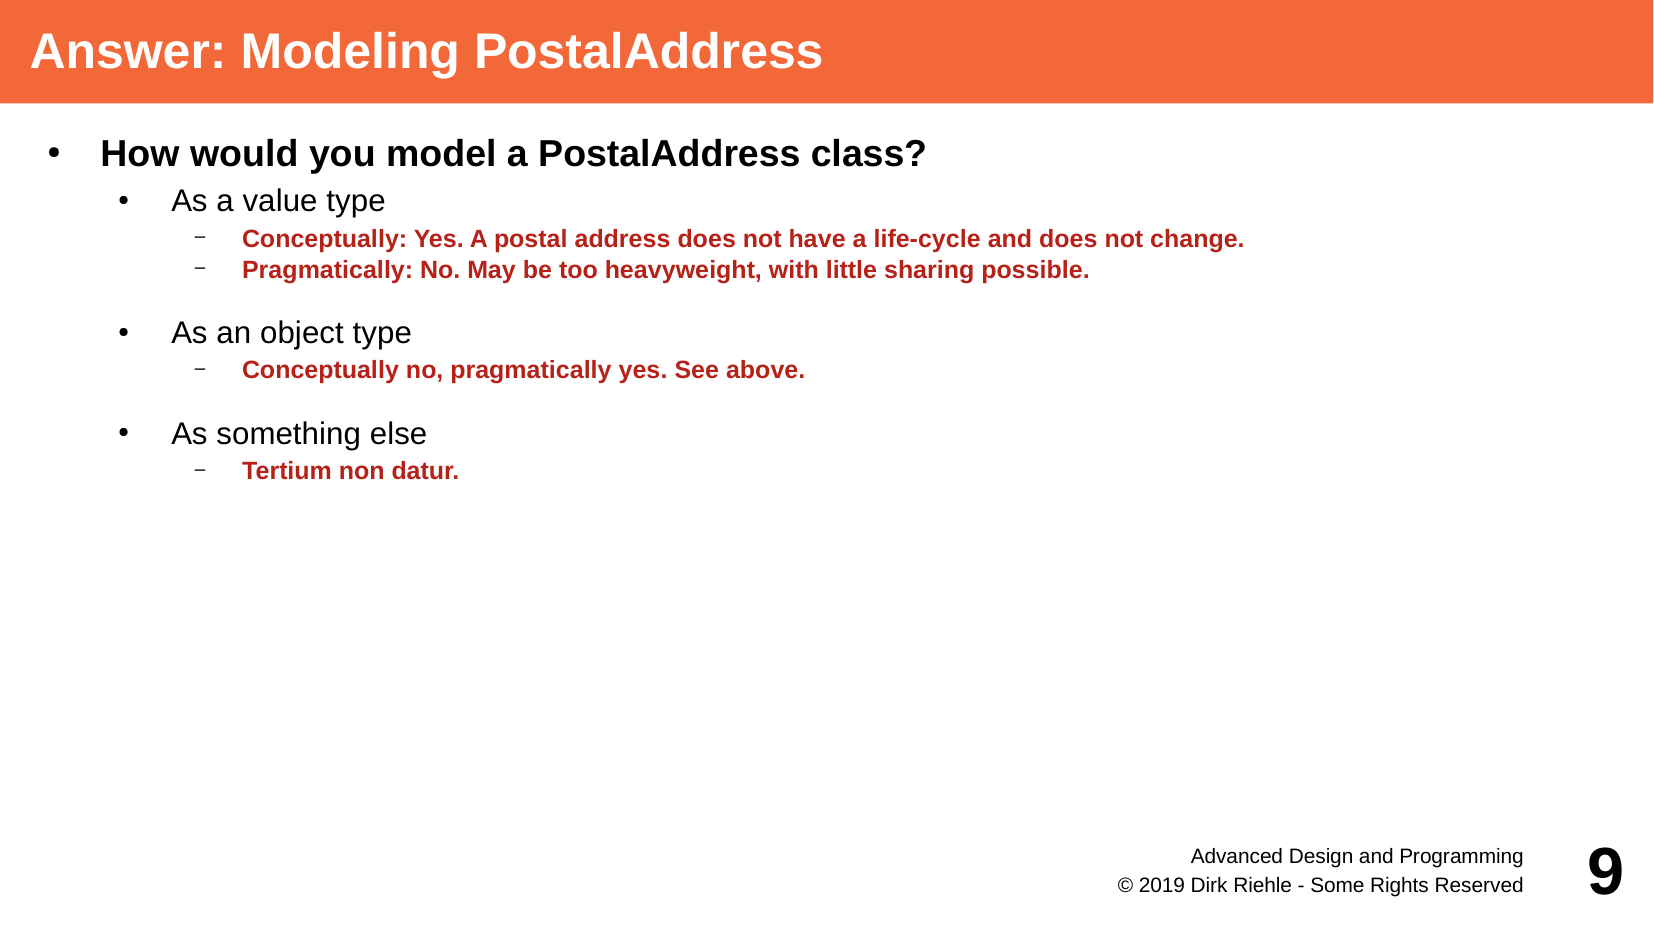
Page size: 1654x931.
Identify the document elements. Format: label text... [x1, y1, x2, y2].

title Answer: Modeling PostalAddress [0, 0, 1654, 104]
list How would you model a PostalAddress class? As a value type Conceptually: Yes. A postal address does not have a life-cycle and does not change. Pragmatically: No. May be too heavyweight, with little sharing possible. As an object type Conceptually no, pragmatically yes. See above. As something else Tertium non datur. [29, 132, 1625, 813]
